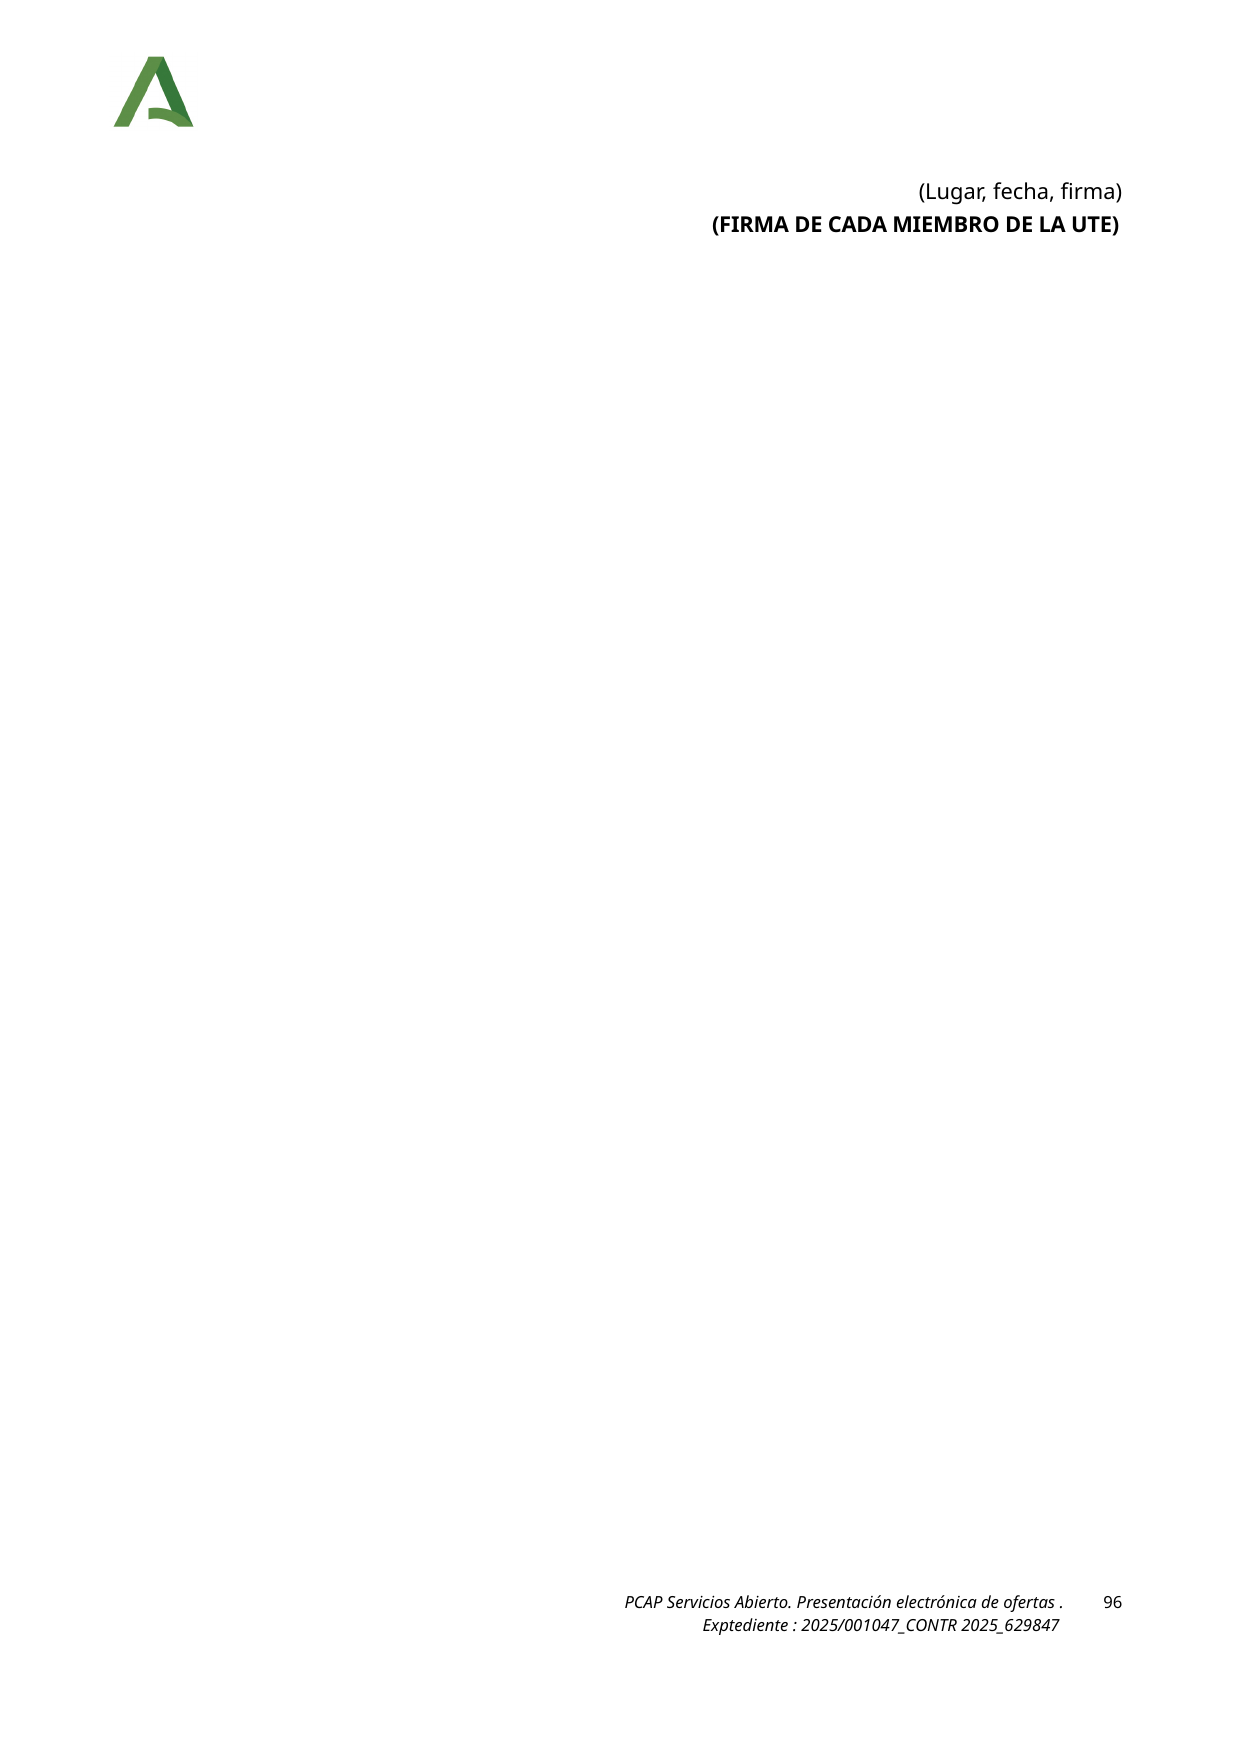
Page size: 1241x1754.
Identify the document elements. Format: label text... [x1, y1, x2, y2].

text (FIRMA DE CADA MIEMBRO DE LA UTE) [118, 206, 1122, 242]
text (Lugar, fecha, firma) [118, 176, 1122, 206]
picture [109, 52, 198, 131]
